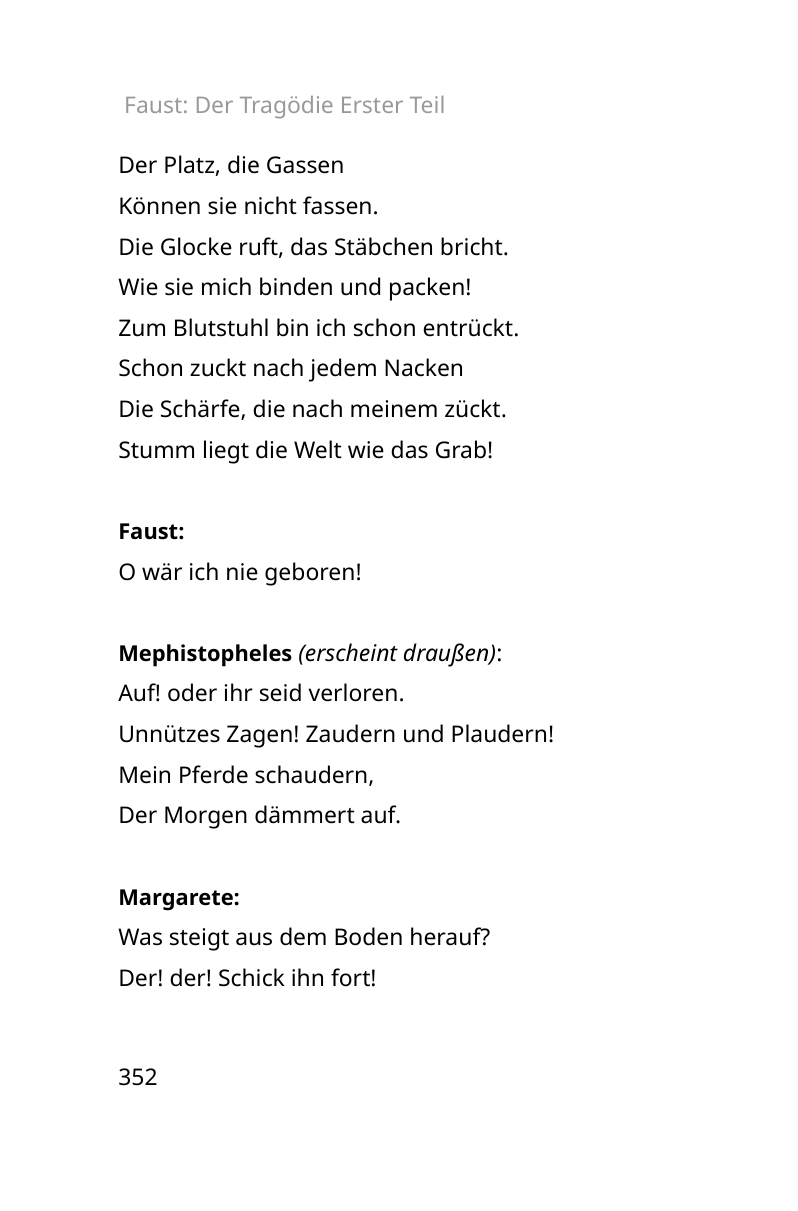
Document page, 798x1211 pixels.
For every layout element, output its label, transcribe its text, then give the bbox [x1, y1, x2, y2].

text Margarete: Was steigt aus dem Boden herauf? Der! der! Schick ihn fort! [118, 858, 679, 993]
text Der Platz, die Gassen Können sie nicht fassen. Die Glocke ruft, das Stäbchen bricht. Wie sie mich binden und packen! Zum Blutstuhl bin ich schon entrückt. Schon zuckt nach jedem Nacken Die Schärfe, die nach meinem zückt. Stumm liegt die Welt wie das Grab! [118, 149, 679, 465]
text Faust: O wär ich nie geboren! [118, 492, 679, 587]
text Mephistopheles (erscheint draußen): Auf! oder ihr seid verloren. Unnützes Zagen! Zaudern und Plaudern! Mein Pferde schaudern, Der Morgen dämmert auf. [118, 614, 679, 831]
